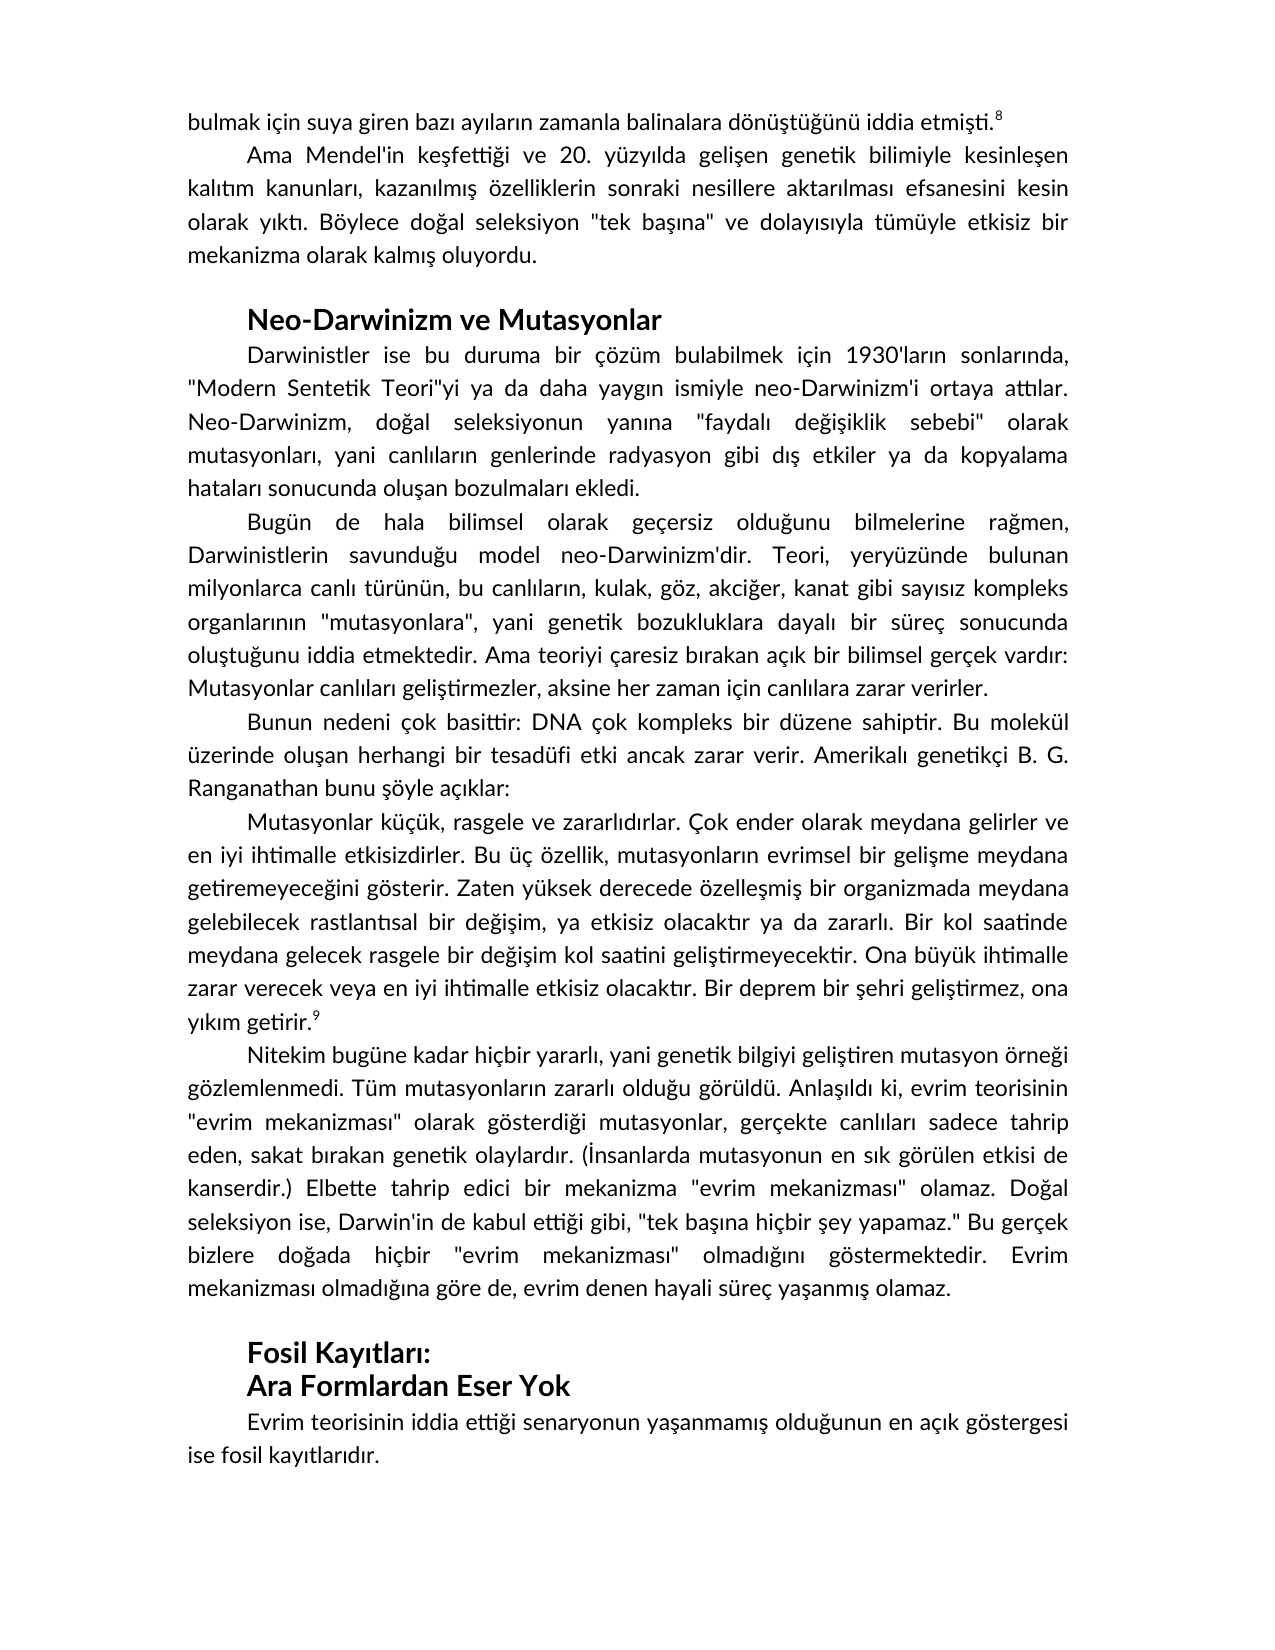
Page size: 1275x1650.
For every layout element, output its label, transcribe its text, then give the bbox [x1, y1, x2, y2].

text Bugün de hala bilimsel olarak geçersiz olduğunu bilmelerine rağmen, Darwinistlerin savunduğu model neo-Darwinizm'dir. Teori, yeryüzünde bulunan milyonlarca canlı türünün, bu canlıların, kulak, göz, akciğer, kanat gibi sayısız kompleks organlarının "mutasyonlara", yani genetik bozukluklara dayalı bir süreç sonucunda oluştuğunu iddia etmektedir. Ama teoriyi çaresiz bırakan açık bir bilimsel gerçek vardır: Mutasyonlar canlıları geliştirmezler, aksine her zaman için canlılara zarar verirler. [187, 503, 1070, 703]
text Evrim teorisinin iddia ettiği senaryonun yaşanmamış olduğunun en açık göstergesi ise fosil kayıtlarıdır. [187, 1403, 1070, 1470]
text Neo-Darwinizm ve Mutasyonlar [187, 303, 1070, 337]
text Ama Mendel'in keşfettiği ve 20. yüzyılda gelişen genetik bilimiyle kesinleşen kalıtım kanunları, kazanılmış özelliklerin sonraki nesillere aktarılması efsanesini kesin olarak yıktı. Böylece doğal seleksiyon "tek başına" ve dolayısıyla tümüyle etkisiz bir mekanizma olarak kalmış oluyordu. [187, 137, 1070, 270]
text Ara Formlardan Eser Yok [187, 1370, 1070, 1403]
text Fosil Kayıtları: [187, 1337, 1070, 1370]
text Nitekim bugüne kadar hiçbir yararlı, yani genetik bilgiyi geliştiren mutasyon örneği gözlemlenmedi. Tüm mutasyonların zararlı olduğu görüldü. Anlaşıldı ki, evrim teorisinin "evrim mekanizması" olarak gösterdiği mutasyonlar, gerçekte canlıları sadece tahrip eden, sakat bırakan genetik olaylardır. (İnsanlarda mutasyonun en sık görülen etkisi de kanserdir.) Elbette tahrip edici bir mekanizma "evrim mekanizması" olamaz. Doğal seleksiyon ise, Darwin'in de kabul ettiği gibi, "tek başına hiçbir şey yapamaz." Bu gerçek bizlere doğada hiçbir "evrim mekanizması" olmadığını göstermektedir. Evrim mekanizması olmadığına göre de, evrim denen hayali süreç yaşanmış olamaz. [187, 1037, 1070, 1303]
text Darwinistler ise bu duruma bir çözüm bulabilmek için 1930'ların sonlarında, "Modern Sentetik Teori"yi ya da daha yaygın ismiyle neo-Darwinizm'i ortaya attılar. Neo-Darwinizm, doğal seleksiyonun yanına "faydalı değişiklik sebebi" olarak mutasyonları, yani canlıların genlerinde radyasyon gibi dış etkiler ya da kopyalama hataları sonucunda oluşan bozulmaları ekledi. [187, 337, 1070, 503]
text bulmak için suya giren bazı ayıların zamanla balinalara dönüştüğünü iddia etmişti.8 [187, 103, 1070, 137]
text Mutasyonlar küçük, rasgele ve zararlıdırlar. Çok ender olarak meydana gelirler ve en iyi ihtimalle etkisizdirler. Bu üç özellik, mutasyonların evrimsel bir gelişme meydana getiremeyeceğini gösterir. Zaten yüksek derecede özelleşmiş bir organizmada meydana gelebilecek rastlantısal bir değişim, ya etkisiz olacaktır ya da zararlı. Bir kol saatinde meydana gelecek rasgele bir değişim kol saatini geliştirmeyecektir. Ona büyük ihtimalle zarar verecek veya en iyi ihtimalle etkisiz olacaktır. Bir deprem bir şehri geliştirmez, ona yıkım getirir.9 [187, 803, 1070, 1037]
text Bunun nedeni çok basittir: DNA çok kompleks bir düzene sahiptir. Bu molekül üzerinde oluşan herhangi bir tesadüfi etki ancak zarar verir. Amerikalı genetikçi B. G. Ranganathan bunu şöyle açıklar: [187, 703, 1070, 803]
